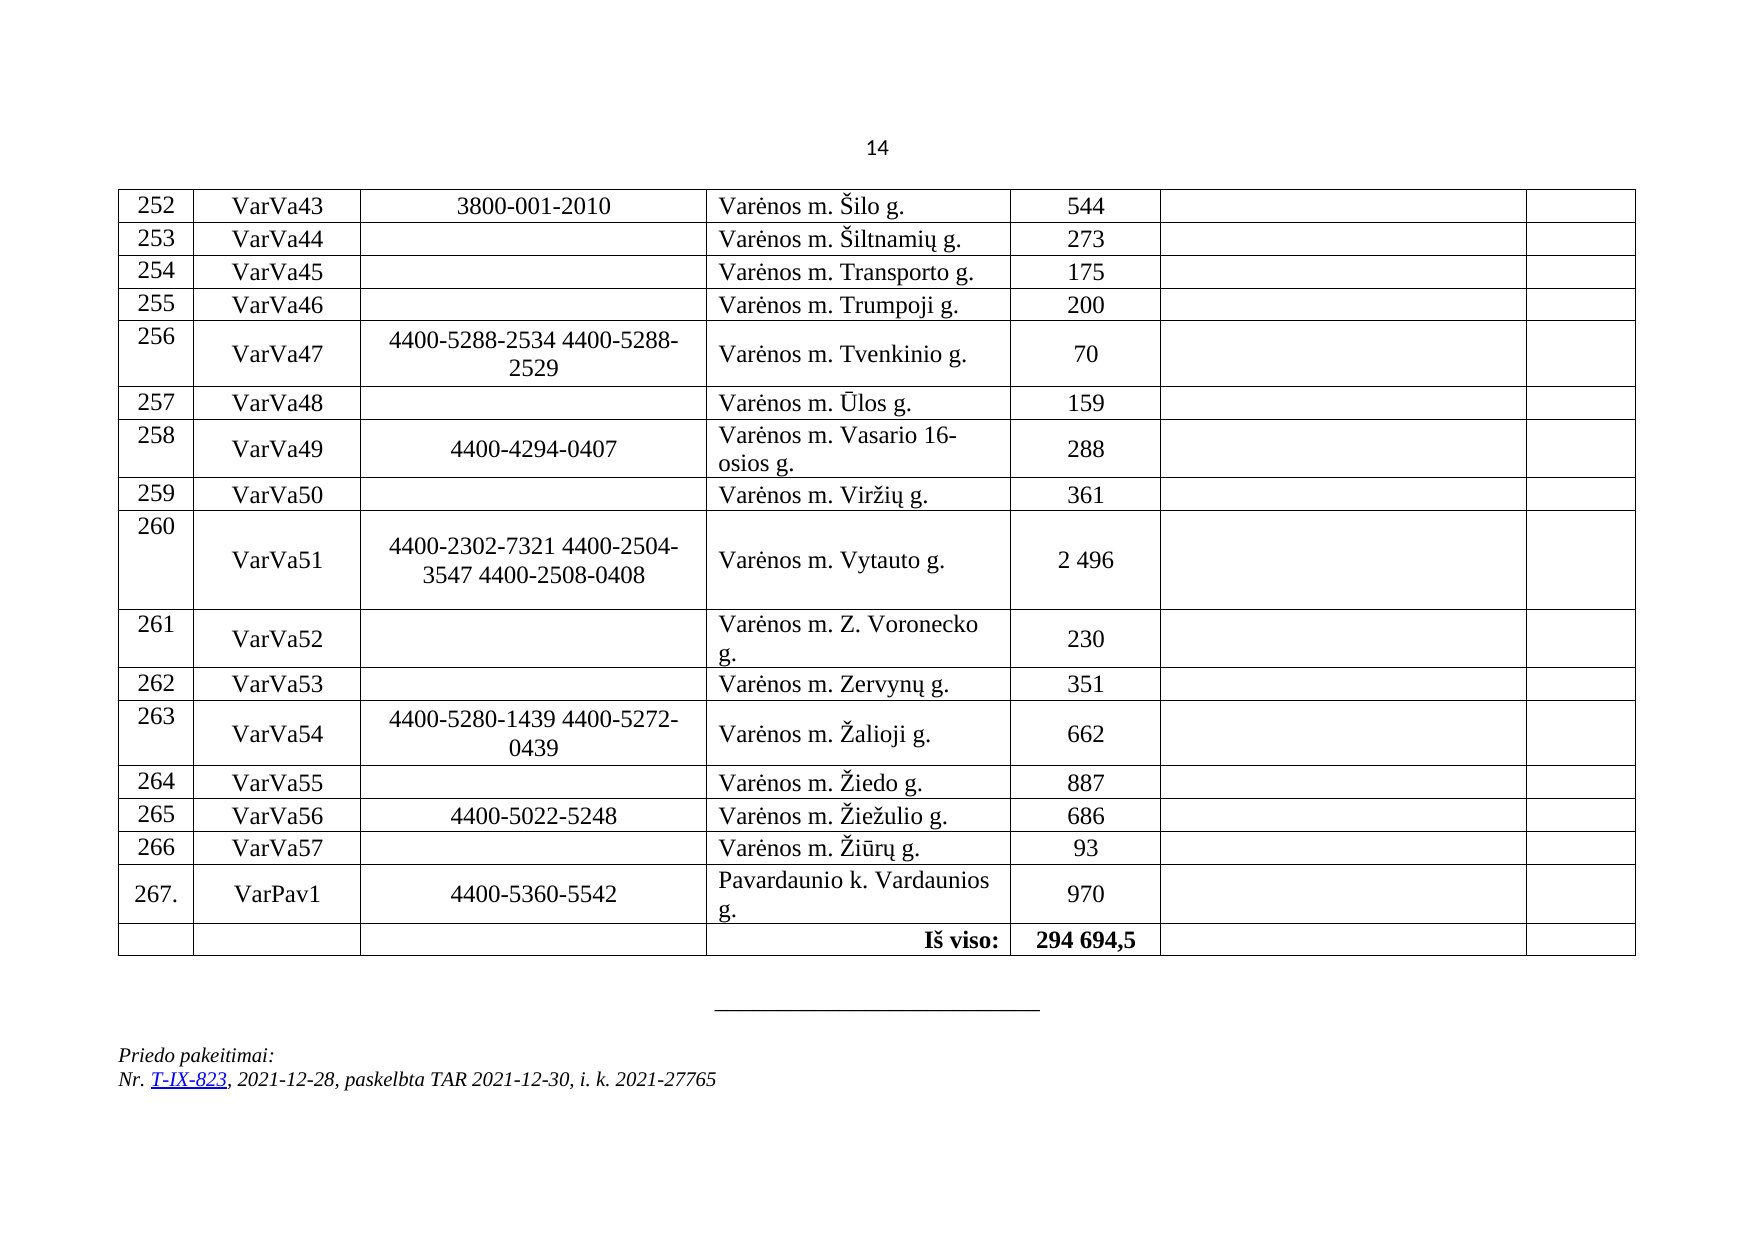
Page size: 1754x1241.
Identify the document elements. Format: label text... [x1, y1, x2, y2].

table_cell 544 [1011, 190, 1160, 222]
table_cell 3800-001-2010 [361, 190, 706, 222]
table_cell [1527, 256, 1635, 287]
table_cell [1161, 223, 1526, 254]
table_cell [1527, 223, 1635, 254]
table_cell [1161, 865, 1526, 922]
table_cell Varėnos m. Vytauto g. [707, 511, 1010, 608]
table_cell 260 [119, 511, 193, 608]
table_cell VarVa54 [194, 701, 360, 765]
table_cell VarVa46 [194, 289, 360, 320]
table_cell Varėnos m. Ūlos g. [707, 387, 1010, 419]
table_cell Varėnos m. Žiūrų g. [707, 832, 1010, 864]
table_cell [1161, 478, 1526, 510]
table_cell [1161, 289, 1526, 320]
table_cell [1161, 799, 1526, 831]
table_cell VarVa56 [194, 799, 360, 831]
table_cell 361 [1011, 478, 1160, 510]
table_cell 288 [1011, 420, 1160, 477]
text Priedo pakeitimai: [118, 1042, 1636, 1067]
table_cell 70 [1011, 321, 1160, 386]
table_cell 256 [119, 321, 193, 386]
table_cell 255 [119, 289, 193, 320]
table_cell VarVa51 [194, 511, 360, 608]
table_cell 261 [119, 610, 193, 667]
table_cell 266 [119, 832, 193, 864]
table_cell VarVa44 [194, 223, 360, 254]
table_cell 259 [119, 478, 193, 510]
table_cell [1527, 924, 1635, 955]
table_cell 257 [119, 387, 193, 419]
table_cell [1527, 668, 1635, 700]
table_cell Varėnos m. Tvenkinio g. [707, 321, 1010, 386]
table_cell 4400-5022-5248 [361, 799, 706, 831]
table_cell [1161, 924, 1526, 955]
table_cell 175 [1011, 256, 1160, 287]
table_cell Varėnos m. Žalioji g. [707, 701, 1010, 765]
table_cell [361, 610, 706, 667]
table_cell 2 496 [1011, 511, 1160, 608]
table_cell 4400-4294-0407 [361, 420, 706, 477]
table_cell [361, 478, 706, 510]
table_cell [361, 223, 706, 254]
table_cell Varėnos m. Vasario 16-osios g. [707, 420, 1010, 477]
table_cell 252 [119, 190, 193, 222]
table_cell [1527, 701, 1635, 765]
table_cell Varėnos m. Šilo g. [707, 190, 1010, 222]
table_cell Varėnos m. Zervynų g. [707, 668, 1010, 700]
table_cell 159 [1011, 387, 1160, 419]
table_cell VarVa57 [194, 832, 360, 864]
table_cell 254 [119, 256, 193, 287]
table_cell [1527, 420, 1635, 477]
table_cell [1161, 420, 1526, 477]
table_cell [1527, 478, 1635, 510]
table_cell 4400-5280-1439 4400-5272-0439 [361, 701, 706, 765]
table_cell [1161, 610, 1526, 667]
table_cell VarVa50 [194, 478, 360, 510]
table_cell 970 [1011, 865, 1160, 922]
table_cell [1161, 511, 1526, 608]
table_cell [1527, 511, 1635, 608]
table_cell Iš viso: [707, 924, 1010, 955]
table_cell [1161, 832, 1526, 864]
table_cell [1527, 289, 1635, 320]
table_cell [361, 387, 706, 419]
table_cell 262 [119, 668, 193, 700]
table_cell [361, 832, 706, 864]
table_cell VarVa47 [194, 321, 360, 386]
table_cell 4400-5288-2534 4400-5288-2529 [361, 321, 706, 386]
table_cell [1527, 190, 1635, 222]
table_cell VarVa48 [194, 387, 360, 419]
table_cell [1527, 865, 1635, 922]
table_cell VarVa55 [194, 766, 360, 798]
table_cell 263 [119, 701, 193, 765]
table_cell [1527, 321, 1635, 386]
table_cell Varėnos m. Šiltnamių g. [707, 223, 1010, 254]
table_cell [1527, 832, 1635, 864]
table_cell 4400-2302-7321 4400-2504-3547 4400-2508-0408 [361, 511, 706, 608]
table_cell [1161, 668, 1526, 700]
table_cell [1161, 256, 1526, 287]
table_cell VarVa45 [194, 256, 360, 287]
table_cell 662 [1011, 701, 1160, 765]
table_cell [1527, 799, 1635, 831]
table_cell 253 [119, 223, 193, 254]
table_cell Varėnos m. Viržių g. [707, 478, 1010, 510]
table_cell 264 [119, 766, 193, 798]
table_cell Varėnos m. Trumpoji g. [707, 289, 1010, 320]
table_cell 265 [119, 799, 193, 831]
table_cell VarVa43 [194, 190, 360, 222]
table_cell [361, 924, 706, 955]
table_cell [1161, 766, 1526, 798]
table_cell [1527, 766, 1635, 798]
table_cell [119, 924, 193, 955]
table_cell 4400-5360-5542 [361, 865, 706, 922]
table_cell [1161, 387, 1526, 419]
table_cell [194, 924, 360, 955]
table_cell 273 [1011, 223, 1160, 254]
table_cell 267. [119, 865, 193, 922]
table_cell [361, 289, 706, 320]
table_cell Varėnos m. Transporto g. [707, 256, 1010, 287]
table_cell [1161, 190, 1526, 222]
text Nr. T-IX-823, 2021-12-28, paskelbta TAR 2021-12-30, i. k. 2021-27765 [118, 1067, 1636, 1091]
table_cell VarVa53 [194, 668, 360, 700]
table_cell VarVa52 [194, 610, 360, 667]
table_cell Varėnos m. Z. Voronecko g. [707, 610, 1010, 667]
table_cell [361, 256, 706, 287]
table_cell 93 [1011, 832, 1160, 864]
table_cell Varėnos m. Žiežulio g. [707, 799, 1010, 831]
table_cell Pavardaunio k. Vardaunios g. [707, 865, 1010, 922]
table_cell 686 [1011, 799, 1160, 831]
text __________________________ [118, 985, 1636, 1014]
table_cell [1161, 321, 1526, 386]
table_cell [361, 668, 706, 700]
table_cell Varėnos m. Žiedo g. [707, 766, 1010, 798]
table_cell 258 [119, 420, 193, 477]
table_cell 351 [1011, 668, 1160, 700]
table_cell [1527, 610, 1635, 667]
table_cell [1527, 387, 1635, 419]
table_cell VarPav1 [194, 865, 360, 922]
table_cell 230 [1011, 610, 1160, 667]
table_cell [1161, 701, 1526, 765]
table_cell [361, 766, 706, 798]
table_cell 200 [1011, 289, 1160, 320]
table_cell VarVa49 [194, 420, 360, 477]
table_cell 294 694,5 [1011, 924, 1160, 955]
table_cell 887 [1011, 766, 1160, 798]
